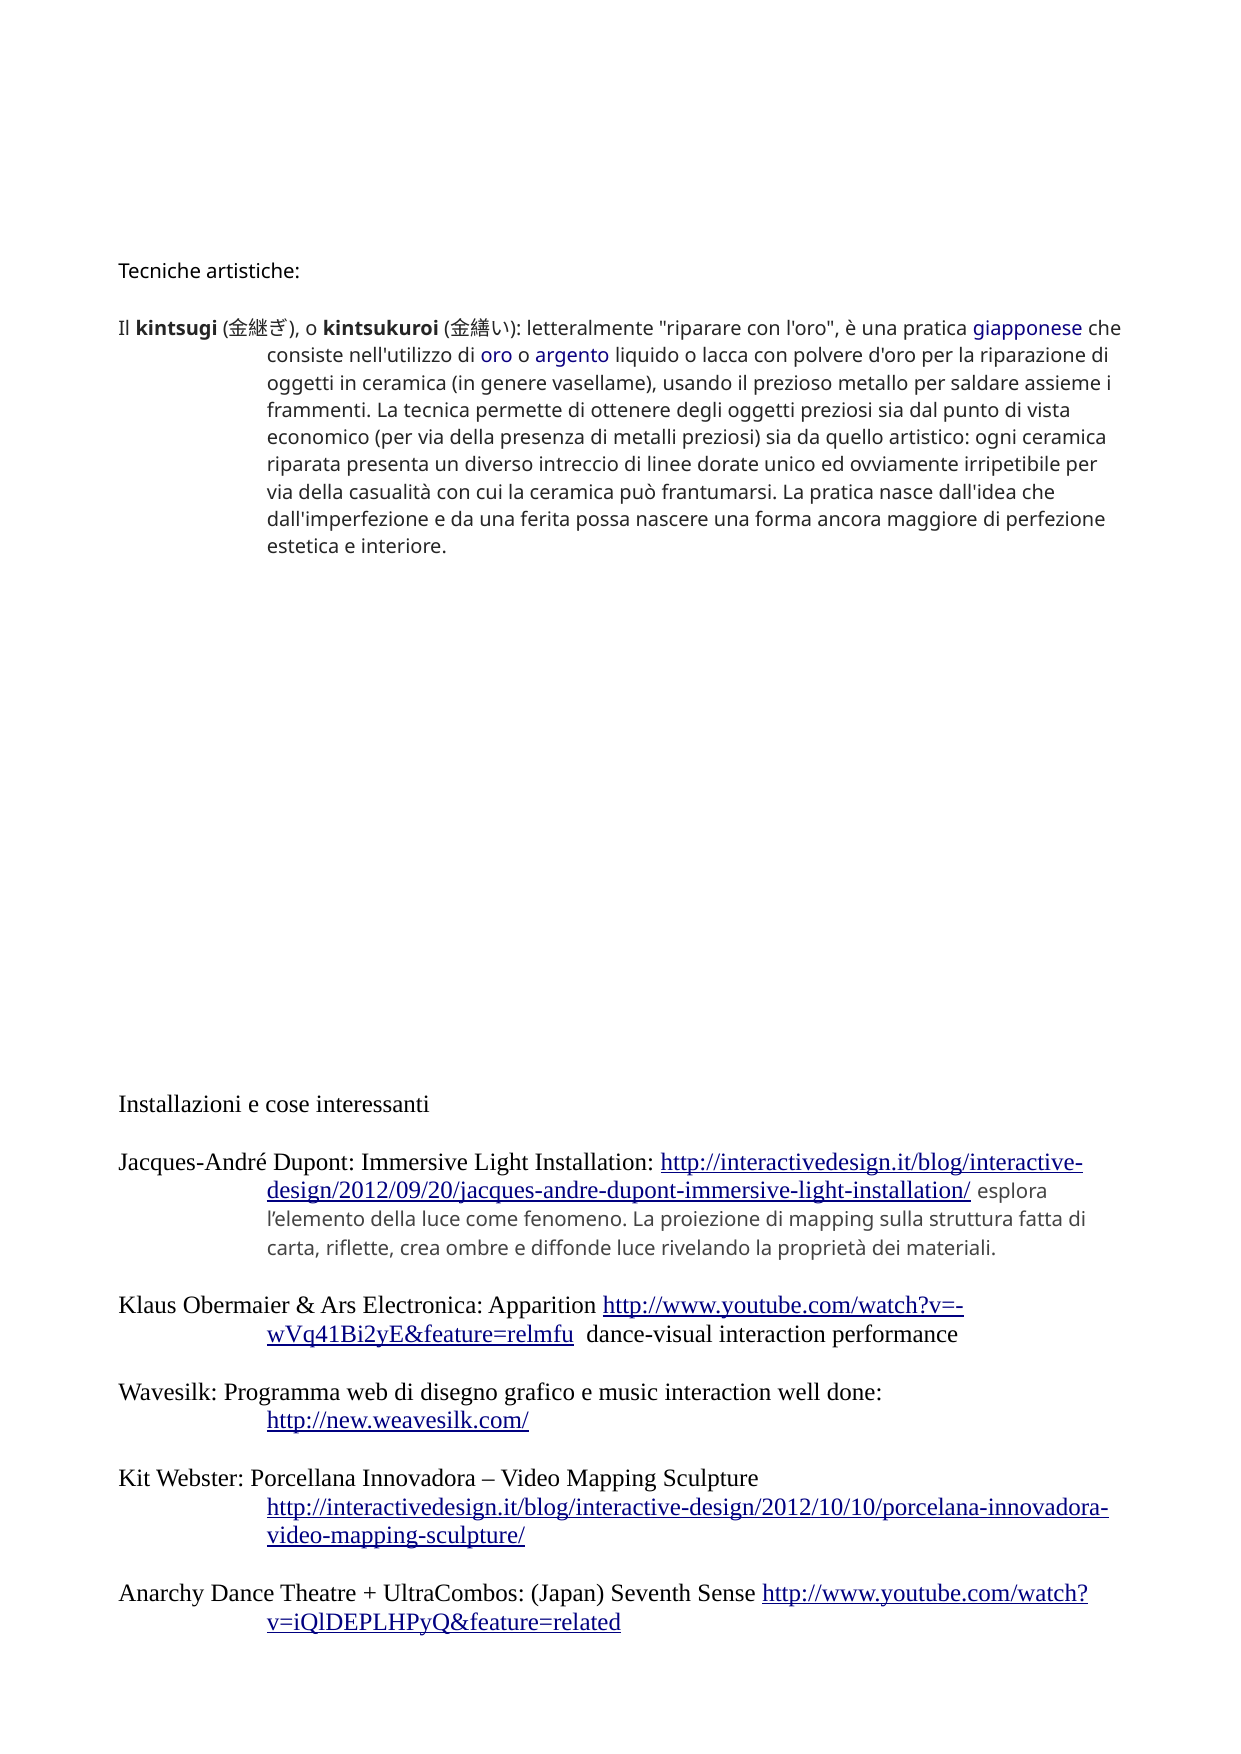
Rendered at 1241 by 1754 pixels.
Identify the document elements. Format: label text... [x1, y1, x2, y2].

text Installazioni e cose interessanti [118, 1089, 1122, 1118]
text Il kintsugi (金継ぎ), o kintsukuroi (金繕い): letteralmente "riparare con l'oro", è una pratica giapponese che consiste nell'utilizzo di oro o argento liquido o lacca con polvere d'oro per la riparazione di oggetti in ceramica (in genere vasellame), usando il prezioso metallo per saldare assieme i frammenti. La tecnica permette di ottenere degli oggetti preziosi sia dal punto di vista economico (per via della presenza di metalli preziosi) sia da quello artistico: ogni ceramica riparata presenta un diverso intreccio di linee dorate unico ed ovviamente irripetibile per via della casualità con cui la ceramica può frantumarsi. La pratica nasce dall'idea che dall'imperfezione e da una ferita possa nascere una forma ancora maggiore di perfezione estetica e interiore. [118, 312, 1122, 559]
text Kit Webster: Porcellana Innovadora – Video Mapping Sculpture http://interactivedesign.it/blog/interactive-design/2012/10/10/porcelana-innovadora-video-mapping-sculpture/ [118, 1463, 1122, 1549]
text Klaus Obermaier & Ars Electronica: Apparition http://www.youtube.com/watch?v=-wVq41Bi2yE&feature=relmfu dance-visual interaction performance [118, 1290, 1122, 1348]
text Jacques-André Dupont: Immersive Light Installation: http://interactivedesign.it/blog/interactive-design/2012/09/20/jacques-andre-dupont-immersive-light-installation/ esplora l’elemento della luce come fenomeno. La proiezione di mapping sulla struttura fatta di carta, riflette, crea ombre e diffonde luce rivelando la proprietà dei materiali. [118, 1147, 1122, 1262]
text Anarchy Dance Theatre + UltraCombos: (Japan) Seventh Sense http://www.youtube.com/watch?v=iQlDEPLHPyQ&feature=related [118, 1578, 1122, 1635]
text Wavesilk: Programma web di disegno grafico e music interaction well done: http://new.weavesilk.com/ [118, 1377, 1122, 1434]
text Tecniche artistiche: [118, 257, 1122, 284]
